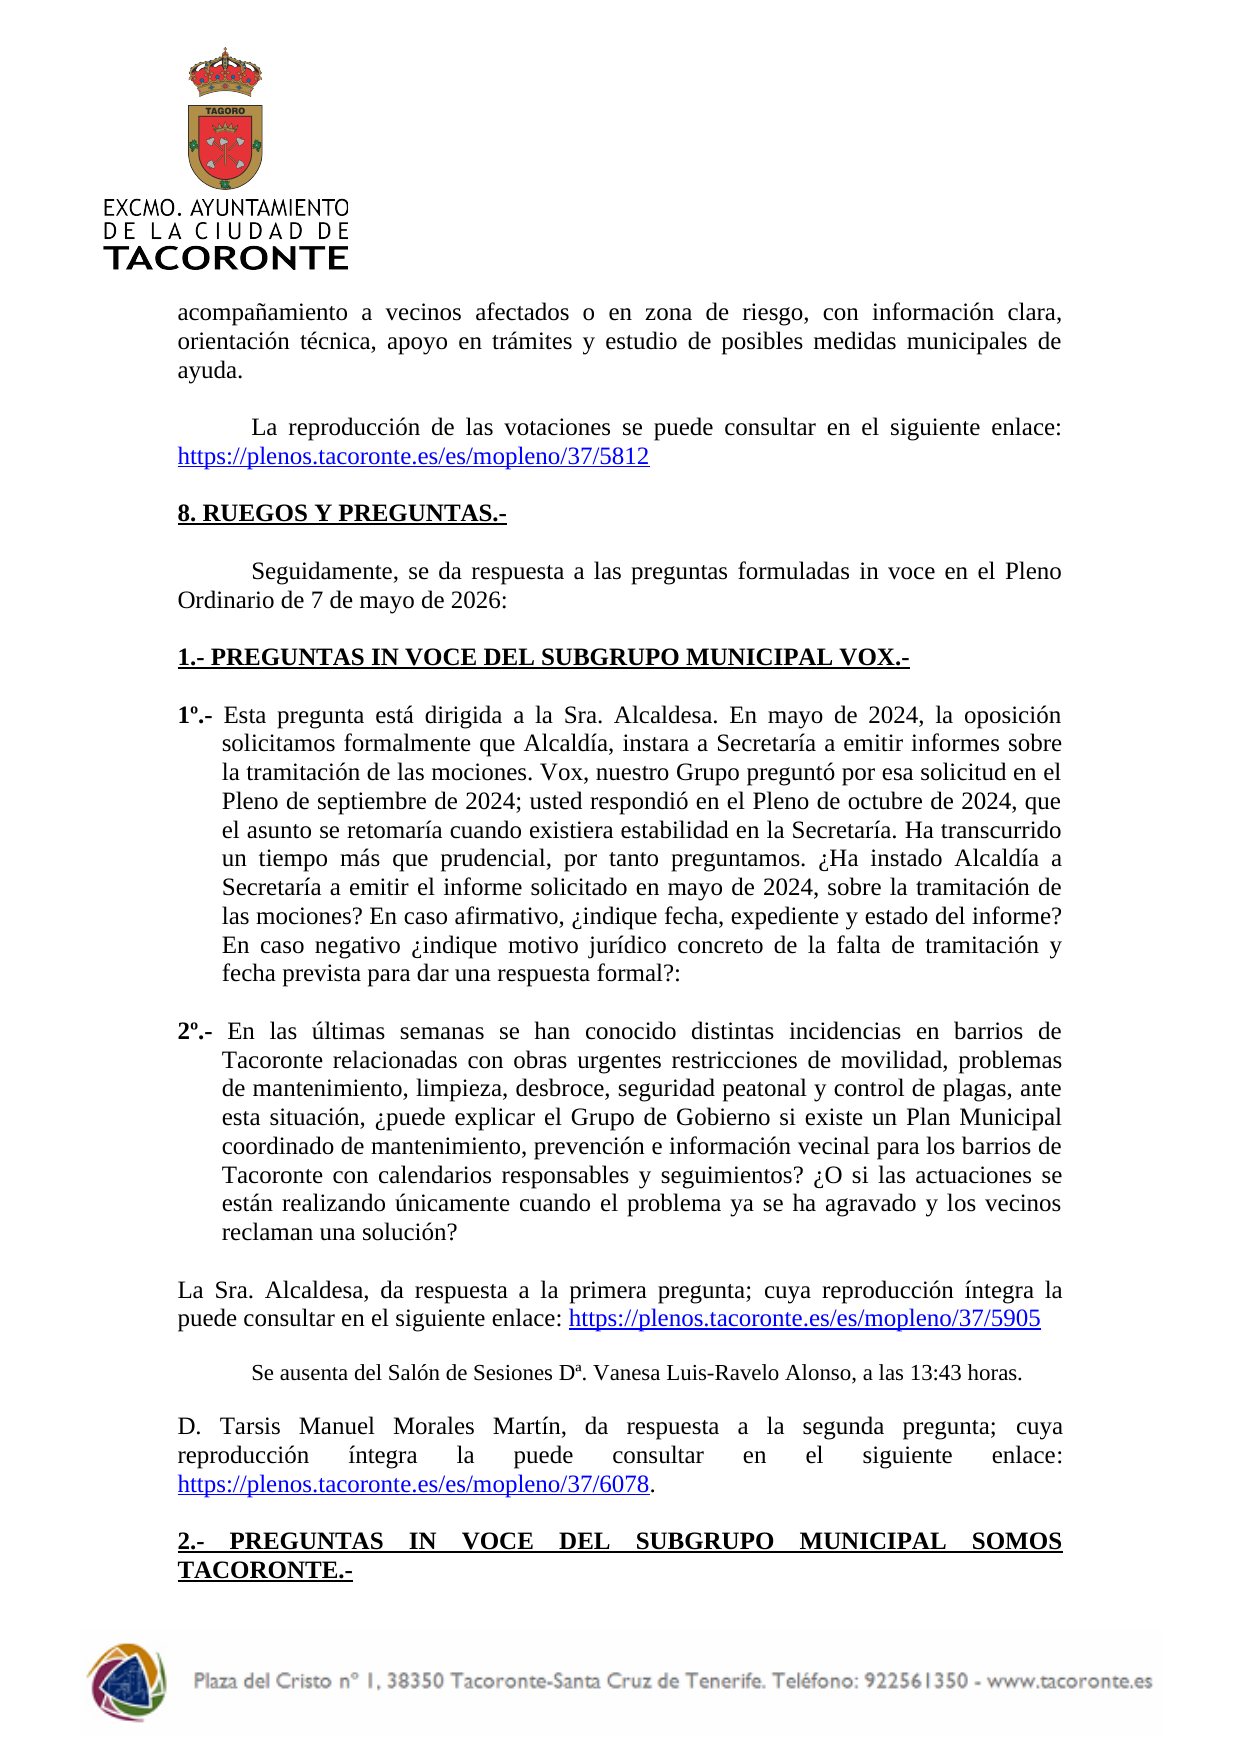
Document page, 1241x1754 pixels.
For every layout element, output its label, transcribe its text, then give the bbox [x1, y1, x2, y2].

text 2º.- En las últimas semanas se han conocido distintas incidencias en barrios de Tacoronte relacionadas con obras urgentes restricciones de movilidad, problemas de mantenimiento, limpieza, desbroce, seguridad peatonal y control de plagas, ante esta situación, ¿puede explicar el Grupo de Gobierno si existe un Plan Municipal coordinado de mantenimiento, prevención e información vecinal para los barrios de Tacoronte con calendarios responsables y seguimientos? ¿O si las actuaciones se están realizando únicamente cuando el problema ya se ha agravado y los vecinos reclaman una solución? [177, 1016, 1063, 1246]
text La reproducción de las votaciones se puede consultar en el siguiente enlace: https://plenos.tacoronte.es/es/mopleno/37/5812 [177, 412, 1063, 470]
text 1.- PREGUNTAS IN VOCE DEL SUBGRUPO MUNICIPAL VOX.- [177, 642, 1063, 671]
text La Sra. Alcaldesa, da respuesta a la primera pregunta; cuya reproducción íntegra la puede consultar en el siguiente enlace: https://plenos.tacoronte.es/es/mopleno/37/5905 [177, 1275, 1063, 1332]
text 8. RUEGOS Y PREGUNTAS.- [177, 498, 1063, 527]
text 2.- PREGUNTAS IN VOCE DEL SUBGRUPO MUNICIPAL SOMOS [177, 1526, 1063, 1551]
text D. Tarsis Manuel Morales Martín, da respuesta a la segunda pregunta; cuya reproducción íntegra la puede consultar en el siguiente enlace: https://plenos.tacoronte.es/es/mopleno/37/6078. [177, 1411, 1063, 1498]
text TACORONTE.- [177, 1552, 1063, 1584]
text 1º.- Esta pregunta está dirigida a la Sra. Alcaldesa. En mayo de 2024, la oposición solicitamos formalmente que Alcaldía, instara a Secretaría a emitir informes sobre la tramitación de las mociones. Vox, nuestro Grupo preguntó por esa solicitud en el Pleno de septiembre de 2024; usted respondió en el Pleno de octubre de 2024, que el asunto se retomaría cuando existiera estabilidad en la Secretaría. Ha transcurrido un tiempo más que prudencial, por tanto preguntamos. ¿Ha instado Alcaldía a Secretaría a emitir el informe solicitado en mayo de 2024, sobre la tramitación de las mociones? En caso afirmativo, ¿indique fecha, expediente y estado del informe? En caso negativo ¿indique motivo jurídico concreto de la falta de tramitación y fecha prevista para dar una respuesta formal?: [177, 700, 1063, 987]
text Seguidamente, se da respuesta a las preguntas formuladas in voce en el Pleno Ordinario de 7 de mayo de 2026: [177, 556, 1063, 613]
text acompañamiento a vecinos afectados o en zona de riesgo, con información clara, orientación técnica, apoyo en trámites y estudio de posibles medidas municipales de ayuda. [177, 297, 1063, 383]
text Se ausenta del Salón de Sesiones Dª. Vanesa Luis-Ravelo Alonso, a las 13:43 horas. [177, 1359, 1063, 1385]
picture [80, 1630, 1163, 1737]
picture [103, 47, 348, 270]
